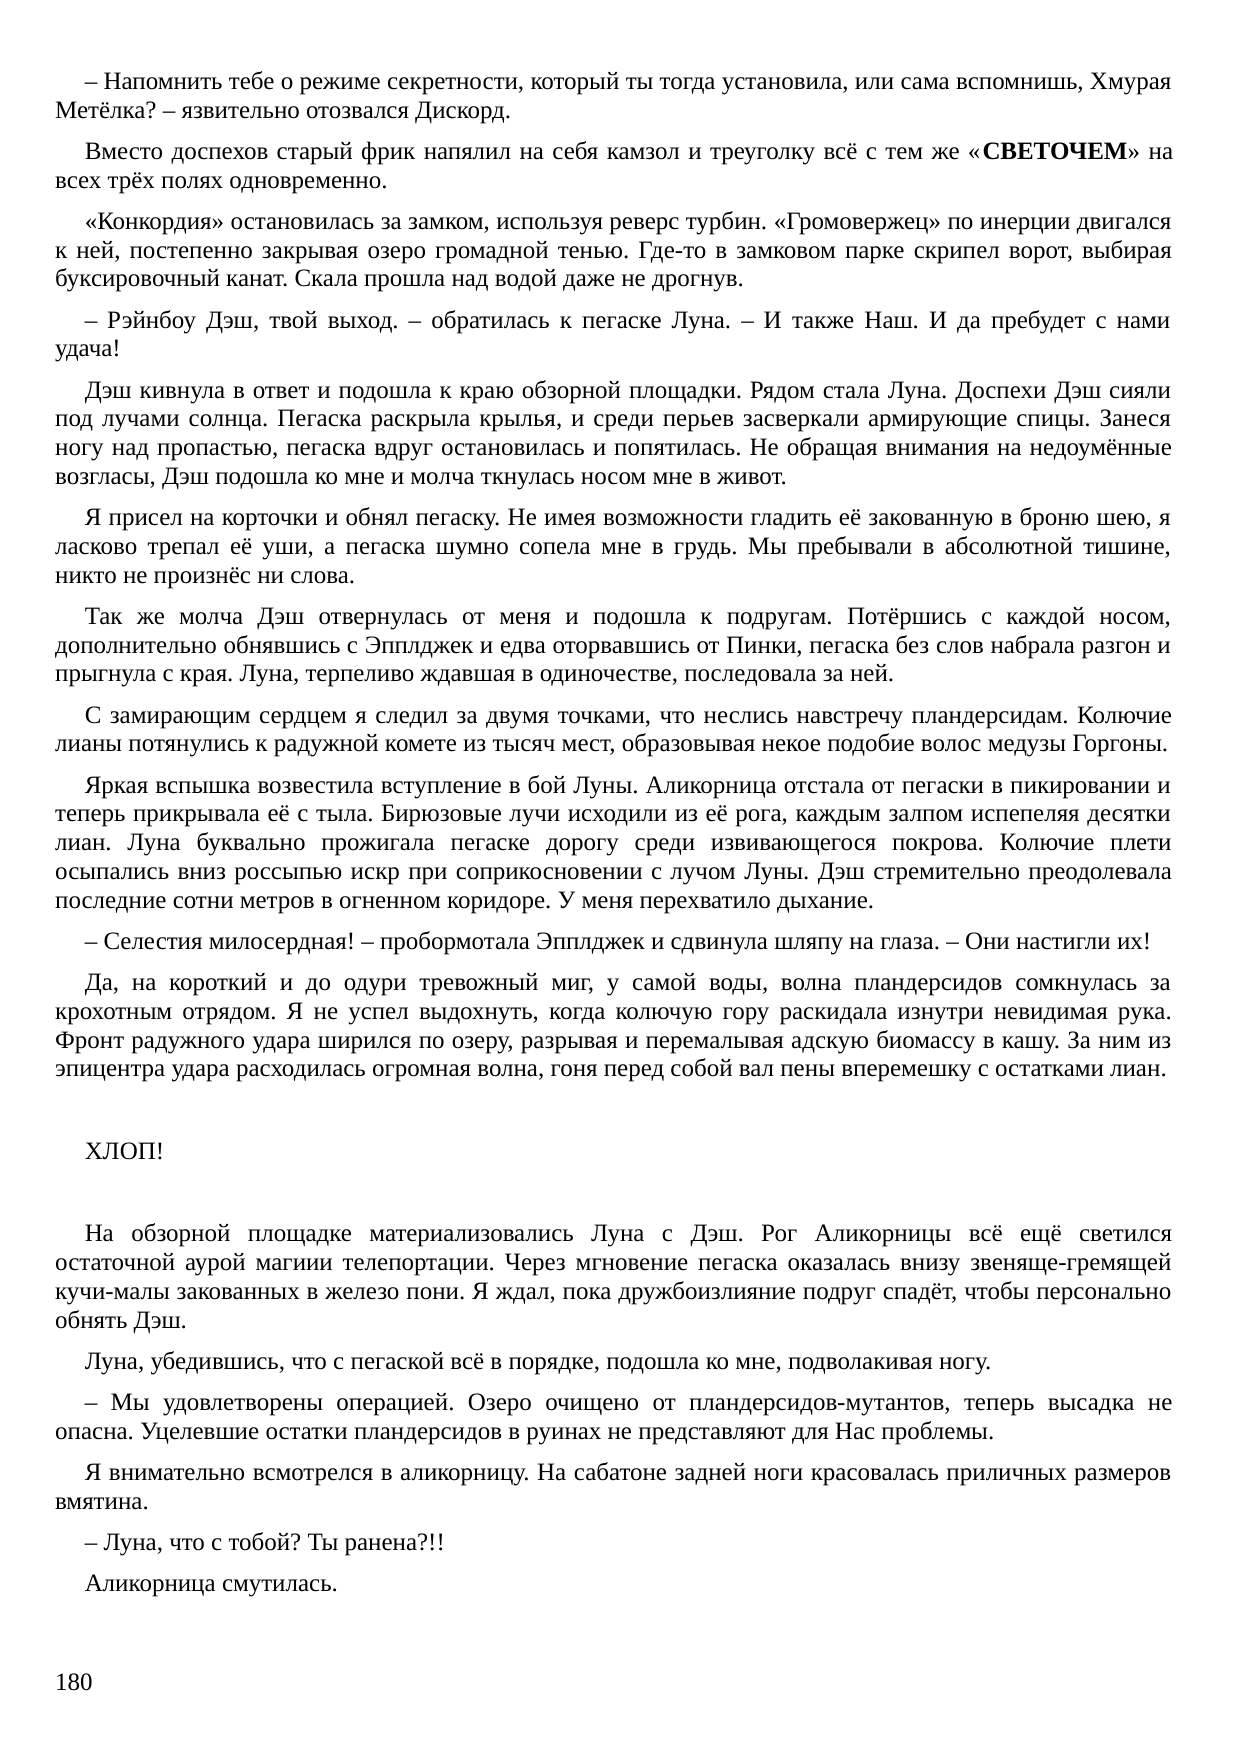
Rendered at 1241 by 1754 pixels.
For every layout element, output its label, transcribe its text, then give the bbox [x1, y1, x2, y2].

text – Селестия милосердная! – пробормотала Эпплджек и сдвинула шляпу на глаза. – Они настигли их! [55, 926, 1173, 955]
text С замирающим сердцем я следил за двумя точками, что неслись навстречу пландерсидам. Колючие лианы потянулись к радужной комете из тысяч мест, образовывая некое подобие волос медузы Горгоны. [55, 700, 1173, 757]
text «Конкордия» остановилась за замком, используя реверс турбин. «Громовержец» по инерции двигался к ней, постепенно закрывая озеро громадной тенью. Где-то в замковом парке скрипел ворот, выбирая буксировочный канат. Скала прошла над водой даже не дрогнув. [55, 206, 1173, 292]
text Аликорница смутилась. [55, 1568, 1173, 1597]
text – Мы удовлетворены операцией. Озеро очищено от пландерсидов-мутантов, теперь высадка не опасна. Уцелевшие остатки пландерсидов в руинах не представляют для Нас проблемы. [55, 1387, 1173, 1445]
text – Рэйнбоу Дэш, твой выход. – обратилась к пегаске Луна. – И также Наш. И да пребудет с нами удача! [55, 305, 1173, 362]
text Луна, убедившись, что с пегаской всё в порядке, подошла ко мне, подволакивая ногу. [55, 1346, 1173, 1375]
text Дэш кивнула в ответ и подошла к краю обзорной площадки. Рядом стала Луна. Доспехи Дэш сияли под лучами солнца. Пегаска раскрыла крылья, и среди перьев засверкали армирующие спицы. Занеся ногу над пропастью, пегаска вдруг остановилась и попятилась. Не обращая внимания на недоумённые возгласы, Дэш подошла ко мне и молча ткнулась носом мне в живот. [55, 375, 1173, 490]
text Так же молча Дэш отвернулась от меня и подошла к подругам. Потёршись с каждой носом, дополнительно обнявшись с Эпплджек и едва оторвавшись от Пинки, пегаска без слов набрала разгон и прыгнула с края. Луна, терпеливо ждавшая в одиночестве, последовала за ней. [55, 601, 1173, 687]
text Да, на короткий и до одури тревожный миг, у самой воды, волна пландерсидов сомкнулась за крохотным отрядом. Я не успел выдохнуть, когда колючую гору раскидала изнутри невидимая рука. Фронт радужного удара ширился по озеру, разрывая и перемалывая адскую биомассу в кашу. За ним из эпицентра удара расходилась огромная волна, гоня перед собой вал пены вперемешку с остатками лиан. [55, 967, 1173, 1082]
text На обзорной площадке материализовались Луна с Дэш. Рог Аликорницы всё ещё светился остаточной аурой магиии телепортации. Через мгновение пегаска оказалась внизу звеняще-гремящей кучи-малы закованных в железо пони. Я ждал, пока дружбоизлияние подруг спадёт, чтобы персонально обнять Дэш. [55, 1218, 1173, 1333]
text – Напомнить тебе о режиме секретности, который ты тогда установила, или сама вспомнишь, Хмурая Метёлка? – язвительно отозвался Дискорд. [55, 66, 1173, 123]
text Яркая вспышка возвестила вступление в бой Луны. Аликорница отстала от пегаски в пикировании и теперь прикрывала её с тыла. Бирюзовые лучи исходили из её рога, каждым залпом испепеляя десятки лиан. Луна буквально прожигала пегаске дорогу среди извивающегося покрова. Колючие плети осыпались вниз россыпью искр при соприкосновении с лучом Луны. Дэш стремительно преодолевала последние сотни метров в огненном коридоре. У меня перехватило дыхание. [55, 770, 1173, 913]
text Вместо доспехов старый фрик напялил на себя камзол и треуголку всё с тем же «СВЕТОЧЕМ» на всех трёх полях одновременно. [55, 136, 1173, 193]
text ХЛОП! [55, 1136, 1173, 1165]
text Я внимательно всмотрелся в аликорницу. На сабатоне задней ноги красовалась приличных размеров вмятина. [55, 1457, 1173, 1515]
text – Луна, что с тобой? Ты ранена?!! [55, 1527, 1173, 1556]
text Я присел на корточки и обнял пегаску. Не имея возможности гладить её закованную в броню шею, я ласково трепал её уши, а пегаска шумно сопела мне в грудь. Мы пребывали в абсолютной тишине, никто не произнёс ни слова. [55, 502, 1173, 588]
